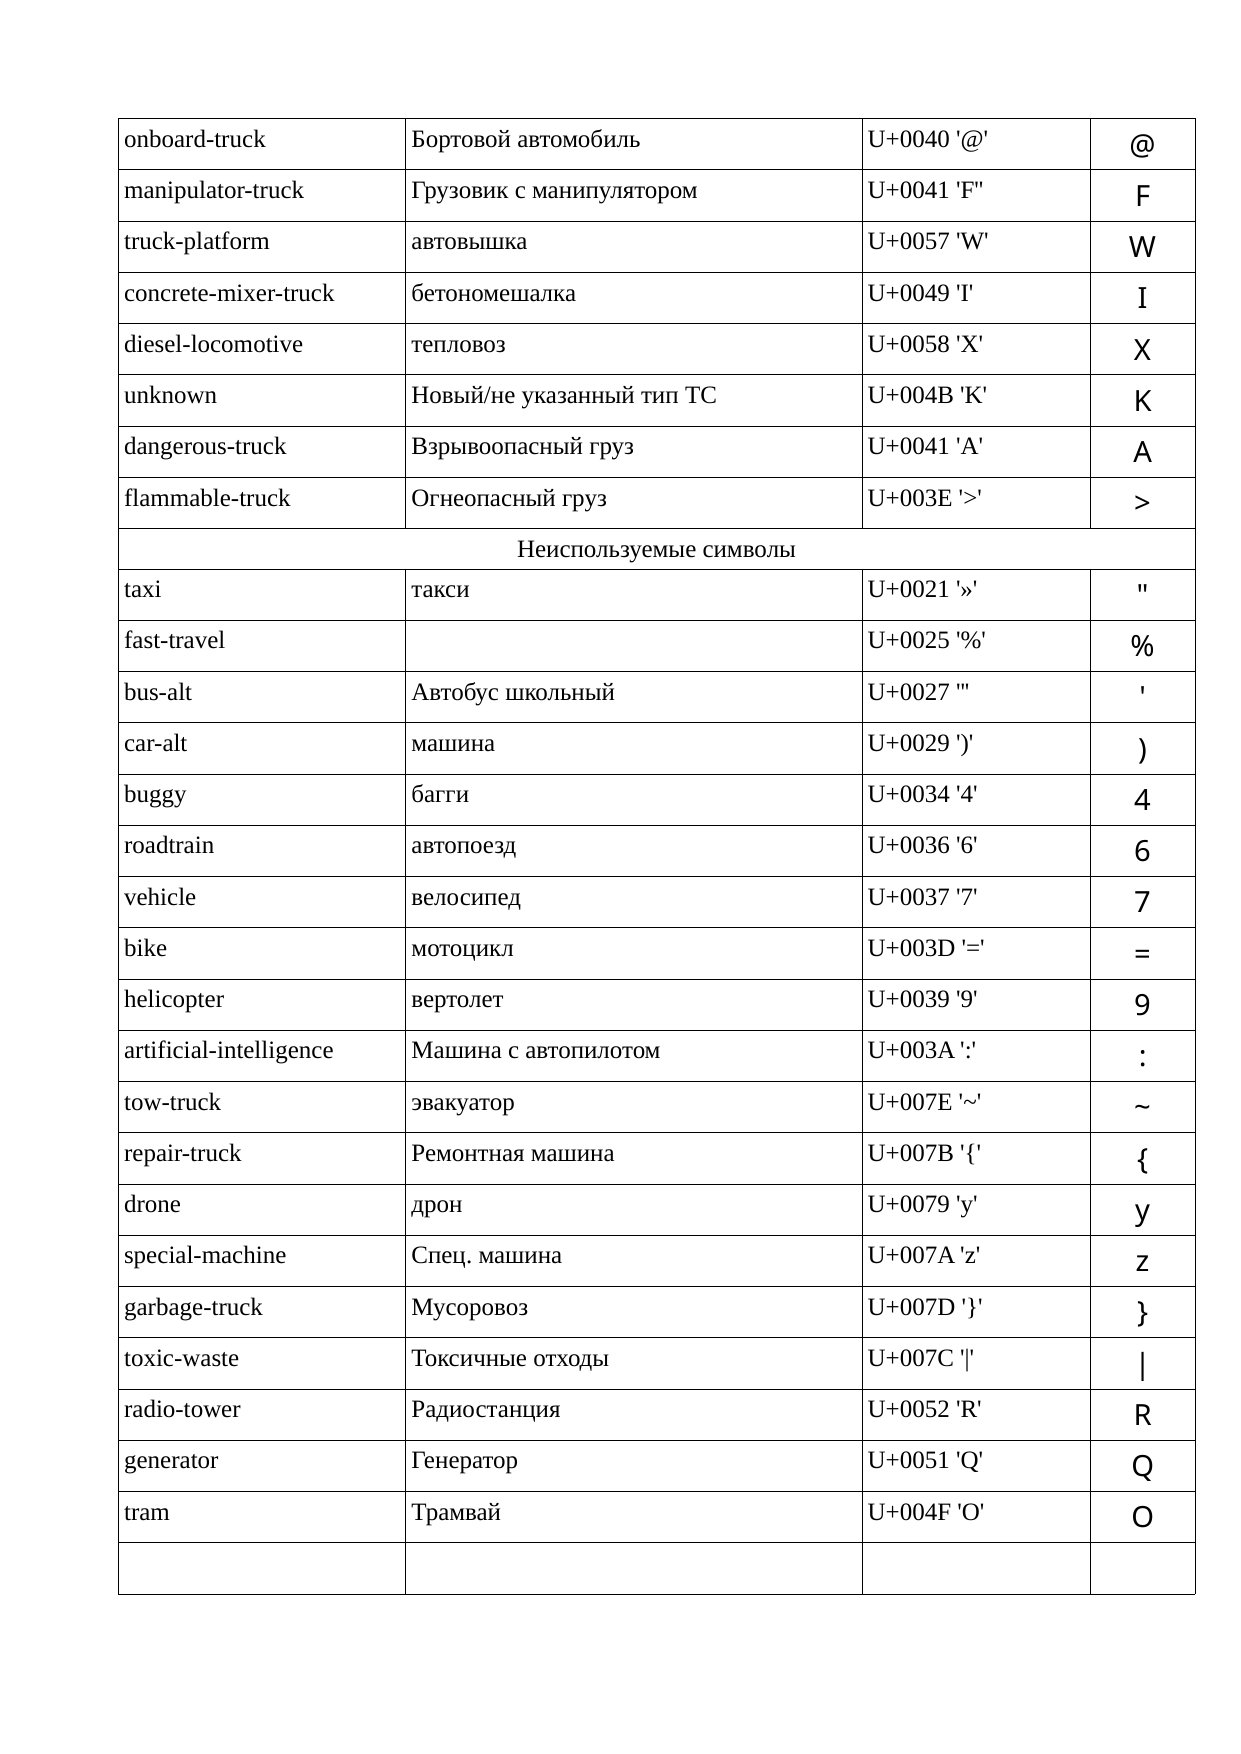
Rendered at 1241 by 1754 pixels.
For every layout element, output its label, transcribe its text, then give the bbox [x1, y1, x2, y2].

table_cell z [1091, 1236, 1195, 1286]
table_cell bus-alt [119, 672, 405, 722]
table_cell U+0040 '@' [863, 119, 1090, 169]
table_cell такси [406, 570, 862, 620]
table_cell Q [1091, 1441, 1195, 1491]
table_cell : [1091, 1031, 1195, 1081]
table_cell дрон [406, 1185, 862, 1235]
table_cell U+0041 'F'' [863, 170, 1090, 221]
table_cell U+004B 'K' [863, 375, 1090, 426]
table_cell Автобус школьный [406, 672, 862, 722]
table_cell } [1091, 1287, 1195, 1337]
table_cell = [1091, 928, 1195, 978]
table_cell Спец. машина [406, 1236, 862, 1286]
table_cell U+003E '>' [863, 478, 1090, 528]
table_cell special-machine [119, 1236, 405, 1286]
table_cell мотоцикл [406, 928, 862, 978]
table_cell [406, 621, 862, 671]
table_cell Мусоровоз [406, 1287, 862, 1337]
table_cell car-alt [119, 723, 405, 773]
table_cell U+0021 '»' [863, 570, 1090, 620]
table_cell flammable-truck [119, 478, 405, 528]
table_cell diesel-locomotive [119, 324, 405, 374]
table_cell U+0025 '%' [863, 621, 1090, 671]
table_cell A [1091, 427, 1195, 477]
table_cell U+0041 'A' [863, 427, 1090, 477]
table_cell вертолет [406, 980, 862, 1030]
table_cell U+007B '{' [863, 1133, 1090, 1183]
table_cell Радиостанция [406, 1390, 862, 1440]
table_cell R [1091, 1390, 1195, 1440]
table_cell 4 [1091, 775, 1195, 825]
table_cell { [1091, 1133, 1195, 1183]
table_cell taxi [119, 570, 405, 620]
table_cell [863, 1543, 1090, 1593]
table_cell | [1091, 1338, 1195, 1388]
table_cell багги [406, 775, 862, 825]
table_cell Бортовой автомобиль [406, 119, 862, 169]
table_cell 7 [1091, 877, 1195, 927]
table_cell U+0034 '4' [863, 775, 1090, 825]
table_cell dangerous-truck [119, 427, 405, 477]
table_cell y [1091, 1185, 1195, 1235]
table_cell tram [119, 1492, 405, 1542]
table_cell bike [119, 928, 405, 978]
table_cell Новый/не указанный тип ТС [406, 375, 862, 426]
table_cell F [1091, 170, 1195, 221]
table_cell U+007D '}' [863, 1287, 1090, 1337]
table_cell concrete-mixer-truck [119, 273, 405, 323]
table_cell helicopter [119, 980, 405, 1030]
table_cell бетономешалка [406, 273, 862, 323]
table_cell U+007A 'z' [863, 1236, 1090, 1286]
table_cell > [1091, 478, 1195, 528]
table_cell buggy [119, 775, 405, 825]
table_cell Неиспользуемые символы [119, 529, 1195, 568]
table_cell fast-travel [119, 621, 405, 671]
table_cell 9 [1091, 980, 1195, 1030]
table_cell велосипед [406, 877, 862, 927]
table_cell U+0039 '9' [863, 980, 1090, 1030]
table_cell I [1091, 273, 1195, 323]
table_cell тепловоз [406, 324, 862, 374]
table_cell эвакуатор [406, 1082, 862, 1132]
table_cell U+0027 ''' [863, 672, 1090, 722]
table_cell автовышка [406, 222, 862, 272]
table_cell onboard-truck [119, 119, 405, 169]
table_cell Ремонтная машина [406, 1133, 862, 1183]
table_cell drone [119, 1185, 405, 1235]
table_cell U+0051 'Q' [863, 1441, 1090, 1491]
table_cell unknown [119, 375, 405, 426]
table_cell [119, 1543, 405, 1593]
table_cell manipulator-truck [119, 170, 405, 221]
table_cell Взрывоопасный груз [406, 427, 862, 477]
table_cell Токсичные отходы [406, 1338, 862, 1388]
table_cell radio-tower [119, 1390, 405, 1440]
table_cell Машина с автопилотом [406, 1031, 862, 1081]
table_cell U+003D '=' [863, 928, 1090, 978]
table_cell [406, 1543, 862, 1593]
table_cell Трамвай [406, 1492, 862, 1542]
table_cell машина [406, 723, 862, 773]
table_cell Огнеопасный груз [406, 478, 862, 528]
table_cell U+007E '~' [863, 1082, 1090, 1132]
table_cell truck-platform [119, 222, 405, 272]
table_cell @ [1091, 119, 1195, 169]
table_cell roadtrain [119, 826, 405, 876]
table_cell vehicle [119, 877, 405, 927]
table_cell O [1091, 1492, 1195, 1542]
table_cell U+0079 'y' [863, 1185, 1090, 1235]
table_cell generator [119, 1441, 405, 1491]
table_cell ) [1091, 723, 1195, 773]
table_cell repair-truck [119, 1133, 405, 1183]
table_cell ~ [1091, 1082, 1195, 1132]
table_cell % [1091, 621, 1195, 671]
table_cell tow-truck [119, 1082, 405, 1132]
table_cell [1091, 1543, 1195, 1593]
table_cell U+0037 '7' [863, 877, 1090, 927]
table_cell U+007C '|' [863, 1338, 1090, 1388]
table_cell " [1091, 570, 1195, 620]
table_cell U+003A ':' [863, 1031, 1090, 1081]
table_cell W [1091, 222, 1195, 272]
table_cell Грузовик с манипулятором [406, 170, 862, 221]
table_cell toxic-waste [119, 1338, 405, 1388]
table_cell garbage-truck [119, 1287, 405, 1337]
table_cell ' [1091, 672, 1195, 722]
table_cell Генератор [406, 1441, 862, 1491]
table_cell U+0029 ')' [863, 723, 1090, 773]
table_cell U+0049 'I' [863, 273, 1090, 323]
table_cell U+0058 'X' [863, 324, 1090, 374]
table_cell U+0052 'R' [863, 1390, 1090, 1440]
table_cell artificial-intelligence [119, 1031, 405, 1081]
table_cell K [1091, 375, 1195, 426]
table_cell автопоезд [406, 826, 862, 876]
table_cell U+004F 'O' [863, 1492, 1090, 1542]
table_cell X [1091, 324, 1195, 374]
table_cell 6 [1091, 826, 1195, 876]
table_cell U+0057 'W' [863, 222, 1090, 272]
table_cell U+0036 '6' [863, 826, 1090, 876]
